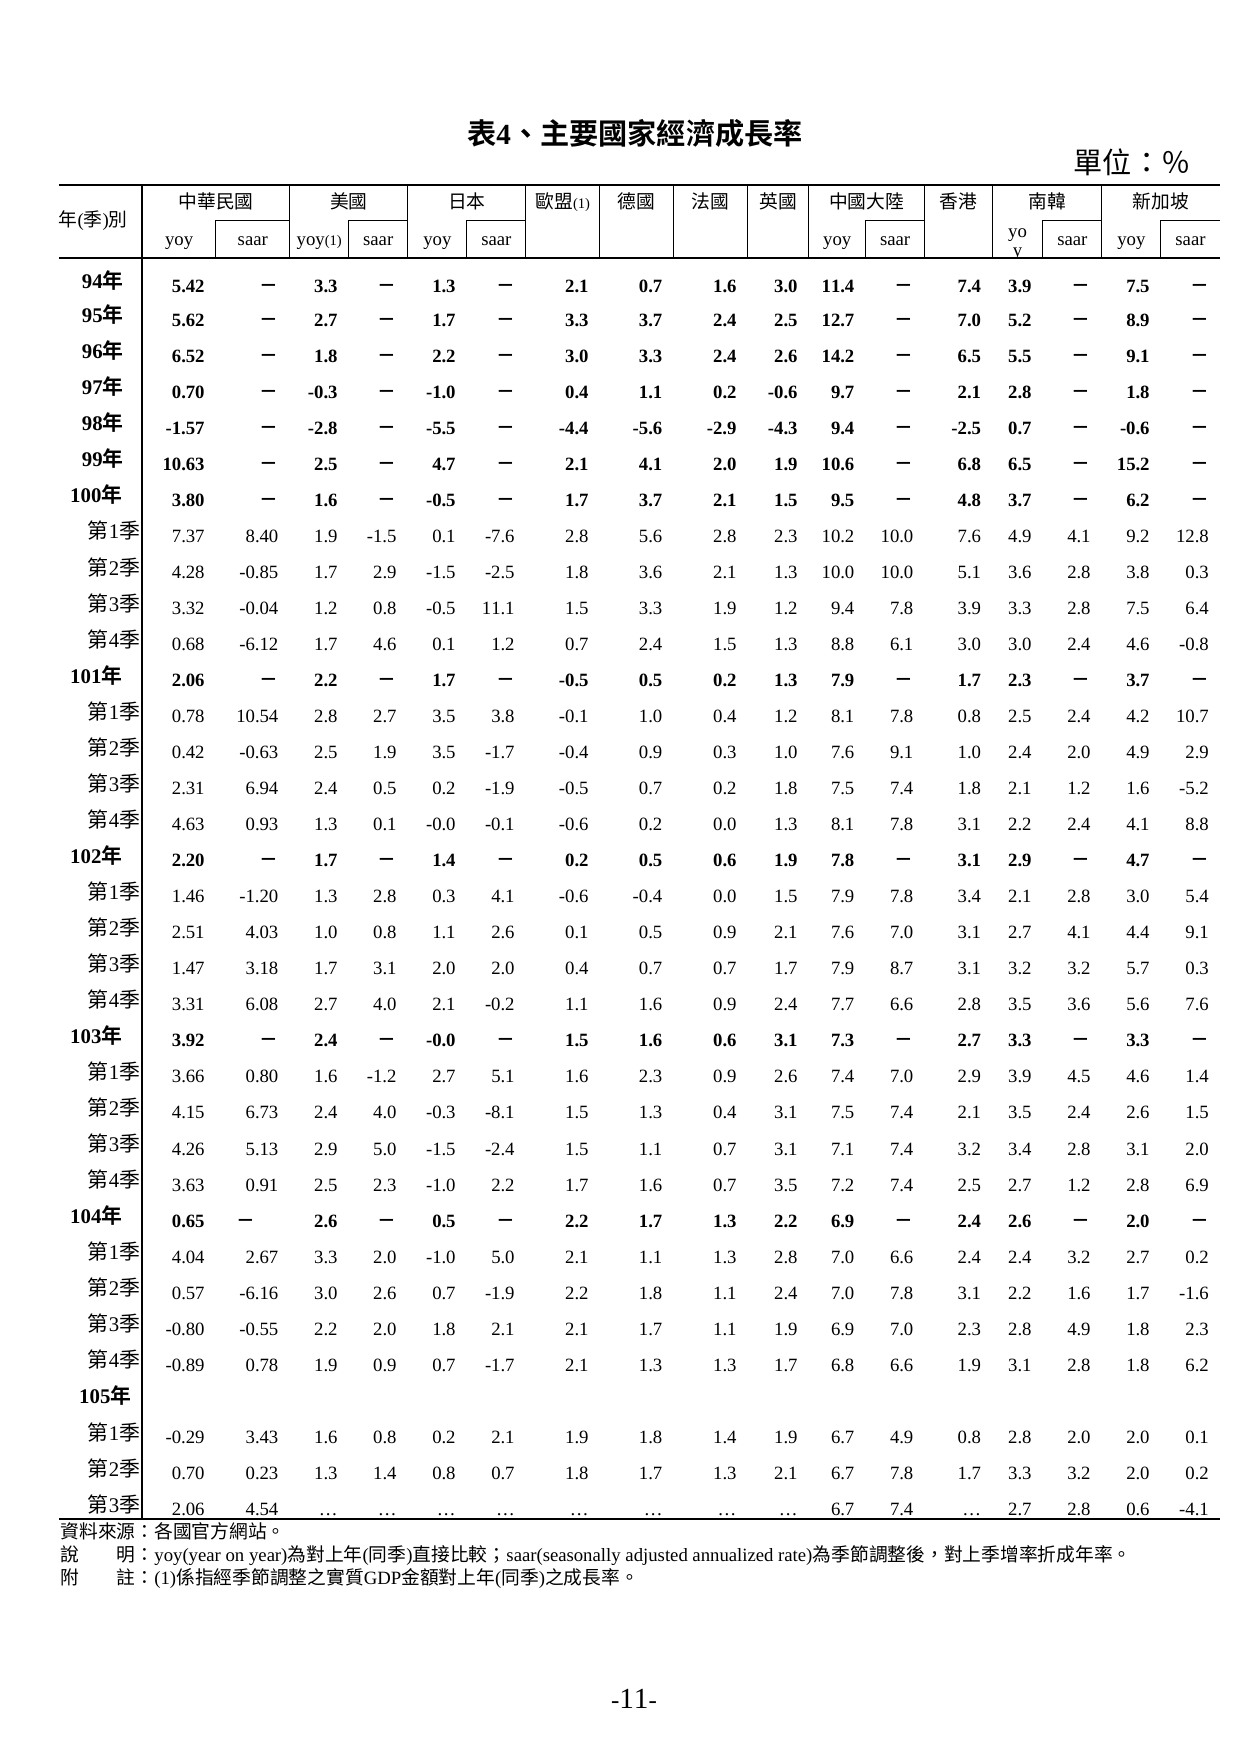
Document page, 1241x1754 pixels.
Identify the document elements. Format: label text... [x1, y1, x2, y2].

table_cell 7.4 [865, 1482, 924, 1518]
table_cell yoy [809, 220, 865, 257]
table_cell 3.43 [216, 1410, 289, 1446]
table_cell 7.4 [865, 761, 924, 797]
table_cell 1.9 [748, 1302, 808, 1338]
table_cell 3.5 [992, 978, 1042, 1013]
table_cell 1.3 [673, 1194, 747, 1230]
table_cell -0.6 [1102, 401, 1161, 437]
table_cell 0.65 [143, 1194, 216, 1230]
table_cell 第2季 [59, 725, 141, 761]
table_cell 101年 [59, 653, 141, 689]
table_cell 5.2 [992, 293, 1042, 329]
table_cell … [349, 1482, 407, 1518]
table_cell 2.1 [748, 1446, 808, 1482]
table_cell 2.6 [992, 1194, 1042, 1230]
table_cell 0.70 [143, 1446, 216, 1482]
table_cell … [408, 1482, 467, 1518]
table_cell 8.8 [1161, 797, 1220, 833]
table_cell 5.0 [349, 1122, 407, 1158]
table_cell 2.0 [1043, 1410, 1102, 1446]
table_cell 2.4 [1043, 689, 1102, 725]
table_cell 0.2 [673, 653, 747, 689]
table_cell [467, 1374, 526, 1410]
table_cell [600, 1374, 673, 1410]
table_cell － [216, 329, 289, 365]
table_cell 1.3 [289, 797, 348, 833]
table_cell -0.3 [289, 365, 348, 401]
table_cell 2.8 [289, 689, 348, 725]
table_cell － [349, 1194, 407, 1230]
table_cell 3.0 [748, 259, 808, 293]
table_cell 6.94 [216, 761, 289, 797]
table_cell 7.37 [143, 509, 216, 545]
table_cell 0.6 [1102, 1482, 1161, 1518]
table_cell 1.5 [526, 581, 599, 617]
table_cell [600, 220, 673, 257]
table_cell 0.6 [673, 833, 747, 869]
table_cell 0.1 [408, 617, 467, 653]
table_cell － [467, 293, 526, 329]
table_cell 4.26 [143, 1122, 216, 1158]
table_cell 0.68 [143, 617, 216, 653]
table_cell 第4季 [59, 1158, 141, 1194]
table_cell 1.8 [1102, 1302, 1161, 1338]
table_cell 2.7 [289, 293, 348, 329]
table_cell 5.1 [467, 1050, 526, 1086]
table_cell 4.6 [349, 617, 407, 653]
table_cell 第3季 [59, 1302, 141, 1338]
table_cell 5.6 [600, 509, 673, 545]
table_cell 10.63 [143, 437, 216, 473]
table_cell 第2季 [59, 1446, 141, 1482]
table_cell － [216, 653, 289, 689]
table_cell 1.5 [526, 1122, 599, 1158]
table_cell 0.2 [408, 761, 467, 797]
table_cell 第1季 [59, 1410, 141, 1446]
table_cell 2.8 [1043, 545, 1102, 581]
table_cell 2.6 [748, 1050, 808, 1086]
table_cell 第2季 [59, 545, 141, 581]
table_cell 96年 [59, 329, 141, 365]
table_cell 1.7 [289, 941, 348, 977]
table_cell 6.2 [1102, 473, 1161, 509]
table_cell 3.9 [992, 1050, 1042, 1086]
table_cell 9.7 [809, 365, 865, 401]
table_cell 第1季 [59, 869, 141, 905]
table_cell 7.9 [809, 653, 865, 689]
table_cell 1.9 [289, 1338, 348, 1374]
table_cell 1.6 [289, 1410, 348, 1446]
table_cell 1.7 [526, 1158, 599, 1194]
table_cell 6.7 [809, 1410, 865, 1446]
table_cell 3.7 [1102, 653, 1161, 689]
table_cell 5.4 [1161, 869, 1220, 905]
table_cell 1.8 [526, 1446, 599, 1482]
table_cell 7.9 [809, 869, 865, 905]
table_cell 2.8 [1102, 1158, 1161, 1194]
table_cell 2.0 [349, 1230, 407, 1266]
table_cell 3.7 [600, 473, 673, 509]
table_cell 2.7 [924, 1014, 992, 1049]
table_cell 0.2 [673, 365, 747, 401]
table_cell 2.3 [748, 509, 808, 545]
table_cell 3.8 [467, 689, 526, 725]
table_cell 3.8 [1102, 545, 1161, 581]
table_cell 103年 [59, 1014, 141, 1049]
table_cell 1.7 [289, 617, 348, 653]
table_cell － [349, 365, 407, 401]
table_cell [1043, 1374, 1102, 1410]
table_cell 2.5 [289, 437, 348, 473]
table_cell 0.9 [673, 905, 747, 941]
table_cell [865, 1374, 924, 1410]
table_cell 2.8 [992, 1302, 1042, 1338]
table_cell － [216, 473, 289, 509]
text 附 註：(1)係指經季節調整之實質GDP金額對上年(同季)之成長率。 [60, 1566, 1137, 1589]
table_cell 2.2 [992, 1266, 1042, 1302]
table_cell 0.7 [992, 401, 1042, 437]
table_cell -0.1 [467, 797, 526, 833]
table_cell 2.9 [289, 1122, 348, 1158]
table_cell 7.4 [865, 1122, 924, 1158]
table_cell -4.4 [526, 401, 599, 437]
table_cell 2.9 [924, 1050, 992, 1086]
table_cell 6.7 [809, 1482, 865, 1518]
table_cell 1.8 [289, 329, 348, 365]
table_cell -0.8 [1161, 617, 1220, 653]
table_cell 8.8 [809, 617, 865, 653]
table_cell 0.23 [216, 1446, 289, 1482]
table_cell 2.4 [289, 1014, 348, 1049]
table_cell 3.2 [992, 941, 1042, 977]
table_cell 2.7 [992, 1482, 1042, 1518]
table_cell 0.9 [349, 1338, 407, 1374]
table_cell 9.2 [1102, 509, 1161, 545]
table_cell 2.6 [1102, 1086, 1161, 1122]
table_cell 2.4 [1043, 1086, 1102, 1122]
table_header 中國大陸 [809, 186, 924, 220]
table_cell 0.7 [673, 1122, 747, 1158]
table_cell 2.0 [1043, 725, 1102, 761]
table_cell -2.5 [924, 401, 992, 437]
table_cell 12.8 [1161, 509, 1220, 545]
table_cell 第3季 [59, 761, 141, 797]
table_cell 1.8 [924, 761, 992, 797]
table_cell － [349, 293, 407, 329]
table_cell 1.1 [673, 1266, 747, 1302]
table_cell -1.6 [1161, 1266, 1220, 1302]
table_cell 0.57 [143, 1266, 216, 1302]
table_cell 第1季 [59, 1050, 141, 1086]
table_cell 2.06 [143, 1482, 216, 1518]
table_cell 7.8 [865, 869, 924, 905]
table_cell [1102, 1374, 1161, 1410]
table_cell 1.8 [526, 545, 599, 581]
table_cell 1.1 [408, 905, 467, 941]
table_cell 3.1 [349, 941, 407, 977]
table_cell － [1043, 259, 1102, 293]
table_cell 5.0 [467, 1230, 526, 1266]
table_cell [289, 1374, 348, 1410]
table_cell 6.5 [992, 437, 1042, 473]
table_cell 1.6 [289, 1050, 348, 1086]
table_cell 3.0 [924, 617, 992, 653]
table_cell 0.8 [924, 689, 992, 725]
table_cell 4.1 [1043, 905, 1102, 941]
table_header 年(季)別 [59, 186, 141, 257]
table_cell 1.3 [408, 259, 467, 293]
table_cell － [349, 833, 407, 869]
table_cell -1.0 [408, 1158, 467, 1194]
table_header 法國 [674, 186, 747, 220]
table_cell 7.2 [809, 1158, 865, 1194]
table_cell -0.3 [408, 1086, 467, 1122]
table_cell 1.7 [600, 1446, 673, 1482]
table_cell 4.1 [1102, 797, 1161, 833]
table_cell 1.6 [1043, 1266, 1102, 1302]
table_cell 2.2 [992, 797, 1042, 833]
table_cell 2.4 [924, 1230, 992, 1266]
table_cell … [673, 1482, 747, 1518]
table_cell 7.8 [865, 797, 924, 833]
table_cell 2.4 [673, 293, 747, 329]
table_cell yoy [1102, 220, 1160, 257]
table_cell 2.06 [143, 653, 216, 689]
table_cell － [1043, 365, 1102, 401]
table_cell 97年 [59, 365, 141, 401]
table_cell 第3季 [59, 581, 141, 617]
table_cell 2.1 [526, 437, 599, 473]
table_cell -6.12 [216, 617, 289, 653]
table_cell 4.1 [1043, 509, 1102, 545]
table_cell 9.1 [865, 725, 924, 761]
table_cell 0.2 [526, 833, 599, 869]
table_cell － [1161, 1194, 1220, 1230]
table_cell 3.6 [600, 545, 673, 581]
table_cell 1.5 [526, 1014, 599, 1049]
table_cell 3.3 [1102, 1014, 1161, 1049]
table_cell 第3季 [59, 1482, 141, 1518]
table_cell 2.6 [289, 1194, 348, 1230]
table_cell 2.1 [526, 1338, 599, 1374]
table_cell 0.7 [408, 1338, 467, 1374]
table_cell 0.1 [1161, 1410, 1220, 1446]
table_cell 2.0 [1102, 1194, 1161, 1230]
table_cell 2.4 [289, 1086, 348, 1122]
text 表4、主要國家經濟成長率 [171, 118, 1098, 151]
table_cell 7.5 [1102, 581, 1161, 617]
table_cell － [349, 473, 407, 509]
table_cell － [1043, 833, 1102, 869]
table_cell 99年 [59, 437, 141, 473]
table_cell 10.0 [809, 545, 865, 581]
table_cell 1.1 [673, 1302, 747, 1338]
table_cell 7.1 [809, 1122, 865, 1158]
table_cell 2.8 [1043, 1122, 1102, 1158]
table_cell － [1161, 293, 1220, 329]
table_cell 0.6 [673, 1014, 747, 1049]
table_cell -8.1 [467, 1086, 526, 1122]
table_cell 2.1 [673, 473, 747, 509]
table_cell － [1161, 401, 1220, 437]
table_cell 2.8 [992, 365, 1042, 401]
table_header 美國 [290, 186, 407, 220]
table_cell 2.7 [992, 905, 1042, 941]
table_cell 2.0 [673, 437, 747, 473]
table_cell 1.9 [349, 725, 407, 761]
table_cell 2.8 [992, 1410, 1042, 1446]
table_cell 3.3 [289, 259, 348, 293]
table_cell － [865, 293, 924, 329]
table_cell -0.04 [216, 581, 289, 617]
table_cell － [467, 259, 526, 293]
table_cell 0.91 [216, 1158, 289, 1194]
table_cell 1.3 [289, 869, 348, 905]
table_cell 1.7 [600, 1194, 673, 1230]
table_cell － [1043, 653, 1102, 689]
table_cell -0.55 [216, 1302, 289, 1338]
table_cell 1.9 [748, 833, 808, 869]
table_cell 0.7 [408, 1266, 467, 1302]
table_cell 7.0 [865, 1302, 924, 1338]
table_cell -0.0 [408, 797, 467, 833]
table_cell 1.0 [289, 905, 348, 941]
table_cell 2.1 [673, 545, 747, 581]
table_cell 105年 [59, 1374, 141, 1410]
table_cell － [467, 833, 526, 869]
table_cell 1.47 [143, 941, 216, 977]
table_cell 7.8 [865, 581, 924, 617]
table_cell 3.1 [748, 1086, 808, 1122]
table_cell 2.8 [1043, 581, 1102, 617]
table_cell saar [1043, 221, 1101, 257]
table_cell 9.4 [809, 581, 865, 617]
table_cell 1.0 [924, 725, 992, 761]
table_cell － [216, 833, 289, 869]
table_cell 7.8 [809, 833, 865, 869]
table_cell 7.4 [924, 259, 992, 293]
table_cell 7.8 [865, 1446, 924, 1482]
table_cell 2.1 [467, 1302, 526, 1338]
table_cell -0.6 [748, 365, 808, 401]
table_cell 1.3 [673, 1338, 747, 1374]
table_cell 0.5 [600, 833, 673, 869]
table_cell [526, 1374, 599, 1410]
table_cell 6.1 [865, 617, 924, 653]
table_cell － [467, 1194, 526, 1230]
table_cell -7.6 [467, 509, 526, 545]
table_cell 3.63 [143, 1158, 216, 1194]
table_cell － [1161, 473, 1220, 509]
table_cell 1.6 [600, 1014, 673, 1049]
text 資料來源：各國官方網站。 [60, 1520, 1137, 1543]
table_cell － [349, 259, 407, 293]
table_cell 3.4 [924, 869, 992, 905]
table_cell 2.9 [349, 545, 407, 581]
table_cell 0.7 [600, 761, 673, 797]
table_cell -0.29 [143, 1410, 216, 1446]
table_cell 3.1 [924, 797, 992, 833]
table_cell 1.4 [1161, 1050, 1220, 1086]
table_cell 2.9 [992, 833, 1042, 869]
table_cell － [467, 365, 526, 401]
table_cell 1.2 [1043, 1158, 1102, 1194]
table_cell － [216, 437, 289, 473]
table_cell － [216, 293, 289, 329]
table_cell 8.7 [865, 941, 924, 977]
table_cell 3.2 [924, 1122, 992, 1158]
table_cell -1.5 [408, 545, 467, 581]
table_cell － [349, 329, 407, 365]
table_cell 2.7 [349, 689, 407, 725]
table_cell 2.1 [924, 365, 992, 401]
table_cell 2.7 [1102, 1230, 1161, 1266]
table_cell 4.1 [467, 869, 526, 905]
table_cell 2.8 [526, 509, 599, 545]
table_cell － [1161, 1014, 1220, 1049]
table_cell － [216, 1194, 289, 1230]
table_cell 2.1 [408, 978, 467, 1013]
table_cell 7.4 [865, 1158, 924, 1194]
text 說 明：yoy(year on year)為對上年(同季)直接比較；saar(seasonally adjusted annualized rate)為季節調整後，對上季增率折成年率。 [60, 1543, 1137, 1566]
table_cell 2.8 [349, 869, 407, 905]
table_cell [349, 1374, 407, 1410]
table_cell 0.78 [216, 1338, 289, 1374]
table_cell [748, 220, 808, 257]
text 單位：％ [171, 151, 1190, 178]
table_cell 2.2 [526, 1266, 599, 1302]
table_cell 1.6 [526, 1050, 599, 1086]
table_cell 6.73 [216, 1086, 289, 1122]
table_header 南韓 [993, 186, 1101, 220]
table_cell 4.04 [143, 1230, 216, 1266]
table_cell -2.4 [467, 1122, 526, 1158]
table_cell 2.8 [673, 509, 747, 545]
table_cell -0.4 [600, 869, 673, 905]
table_cell 1.9 [748, 1410, 808, 1446]
table_cell 0.1 [349, 797, 407, 833]
table_cell 0.2 [408, 1410, 467, 1446]
table_cell 0.7 [467, 1446, 526, 1482]
table_cell 7.5 [809, 1086, 865, 1122]
table_cell … [748, 1482, 808, 1518]
table_cell 2.67 [216, 1230, 289, 1266]
table_cell 7.6 [809, 905, 865, 941]
table_cell 1.3 [748, 545, 808, 581]
table_cell 2.4 [600, 617, 673, 653]
table_cell － [349, 437, 407, 473]
table_cell 0.70 [143, 365, 216, 401]
table_cell 10.0 [865, 545, 924, 581]
table_cell 7.5 [809, 761, 865, 797]
table_cell 2.20 [143, 833, 216, 869]
table_cell -1.5 [408, 1122, 467, 1158]
table_cell 7.0 [865, 905, 924, 941]
table_cell saar [1161, 221, 1220, 257]
table_cell 7.6 [924, 509, 992, 545]
table_cell -0.5 [408, 581, 467, 617]
table_cell [526, 220, 599, 257]
table_cell 2.4 [924, 1194, 992, 1230]
table_cell 2.2 [526, 1194, 599, 1230]
table_cell -1.2 [349, 1050, 407, 1086]
table_cell 1.5 [526, 1086, 599, 1122]
table_cell 2.1 [526, 1302, 599, 1338]
table_cell － [467, 1014, 526, 1049]
table_cell 3.66 [143, 1050, 216, 1086]
table_cell 3.1 [924, 833, 992, 869]
table_cell 0.78 [143, 689, 216, 725]
table_cell － [349, 1014, 407, 1049]
table_header 新加坡 [1102, 186, 1220, 220]
table_cell 2.0 [349, 1302, 407, 1338]
table_cell 3.3 [992, 1446, 1042, 1482]
table_cell 7.8 [865, 1266, 924, 1302]
table_header 中華民國 [143, 186, 289, 220]
table_cell 2.1 [526, 259, 599, 293]
table_cell 1.3 [748, 617, 808, 653]
table_cell -2.9 [673, 401, 747, 437]
table_cell 3.6 [992, 545, 1042, 581]
table_cell 2.8 [748, 1230, 808, 1266]
table_cell -5.5 [408, 401, 467, 437]
table_cell 1.8 [600, 1410, 673, 1446]
table_cell 7.9 [809, 941, 865, 977]
table_cell 0.5 [408, 1194, 467, 1230]
table_cell -1.5 [349, 509, 407, 545]
table_cell 7.0 [809, 1230, 865, 1266]
table_cell 1.2 [289, 581, 348, 617]
table_cell 9.1 [1102, 329, 1161, 365]
table_cell － [865, 259, 924, 293]
table_cell － [1043, 1194, 1102, 1230]
table_cell 7.4 [865, 1086, 924, 1122]
table_cell 1.1 [600, 1122, 673, 1158]
table_cell 12.7 [809, 293, 865, 329]
table_cell -0.5 [526, 761, 599, 797]
table_cell yoy [143, 220, 215, 257]
table_cell -2.8 [289, 401, 348, 437]
table_cell 1.9 [289, 509, 348, 545]
table_cell -1.9 [467, 761, 526, 797]
table_cell 2.1 [467, 1410, 526, 1446]
table_cell 2.9 [1161, 725, 1220, 761]
table_cell -6.16 [216, 1266, 289, 1302]
table_cell 第1季 [59, 509, 141, 545]
table_cell 4.4 [1102, 905, 1161, 941]
table_cell 1.0 [748, 725, 808, 761]
table_cell [748, 1374, 808, 1410]
table_cell － [1161, 833, 1220, 869]
table_cell 1.3 [600, 1338, 673, 1374]
table_cell 10.7 [1161, 689, 1220, 725]
table_cell 4.2 [1102, 689, 1161, 725]
table_cell 1.8 [748, 761, 808, 797]
table_cell 1.7 [924, 1446, 992, 1482]
table_cell － [216, 365, 289, 401]
table_cell 3.4 [992, 1122, 1042, 1158]
table_cell 4.0 [349, 978, 407, 1013]
table_cell 2.0 [467, 941, 526, 977]
table_cell － [216, 259, 289, 293]
table_cell 1.4 [349, 1446, 407, 1482]
table_cell 1.6 [1102, 761, 1161, 797]
table_cell [673, 1374, 747, 1410]
table_cell 7.5 [1102, 259, 1161, 293]
table_cell 3.0 [992, 617, 1042, 653]
table_cell 第3季 [59, 1122, 141, 1158]
table_cell 1.8 [600, 1266, 673, 1302]
table_header 歐盟(1) [526, 186, 599, 220]
table_cell -0.63 [216, 725, 289, 761]
table_cell 2.3 [349, 1158, 407, 1194]
table_cell 4.7 [1102, 833, 1161, 869]
table_cell 9.5 [809, 473, 865, 509]
table_cell 0.9 [673, 1050, 747, 1086]
table_cell 3.1 [924, 941, 992, 977]
table_cell 1.4 [408, 833, 467, 869]
table_cell 2.2 [289, 653, 348, 689]
table_cell 5.5 [992, 329, 1042, 365]
table_cell 第3季 [59, 941, 141, 977]
table_cell 4.9 [992, 509, 1042, 545]
table_cell 5.62 [143, 293, 216, 329]
table_cell 3.6 [1043, 978, 1102, 1013]
table_cell 0.80 [216, 1050, 289, 1086]
table_cell 3.1 [924, 905, 992, 941]
table_cell 3.32 [143, 581, 216, 617]
table_cell 1.7 [408, 293, 467, 329]
table_cell 5.1 [924, 545, 992, 581]
table_cell 0.0 [673, 869, 747, 905]
table_cell － [467, 473, 526, 509]
table_cell 6.9 [1161, 1158, 1220, 1194]
table_cell 2.1 [748, 905, 808, 941]
table_cell 6.6 [865, 1338, 924, 1374]
table_cell － [1161, 259, 1220, 293]
table_cell － [865, 365, 924, 401]
table_cell -2.5 [467, 545, 526, 581]
table_cell 1.46 [143, 869, 216, 905]
table_cell 7.8 [865, 689, 924, 725]
table_cell 4.9 [865, 1410, 924, 1446]
table_cell 3.5 [408, 689, 467, 725]
table_cell － [1043, 1014, 1102, 1049]
table_cell 3.3 [600, 329, 673, 365]
table_cell － [1161, 437, 1220, 473]
table_cell 0.42 [143, 725, 216, 761]
table_cell 0.3 [673, 725, 747, 761]
table_cell 4.9 [1043, 1302, 1102, 1338]
table_cell 100年 [59, 473, 141, 509]
table_cell 0.3 [408, 869, 467, 905]
table_cell 第4季 [59, 797, 141, 833]
table_cell 2.1 [992, 869, 1042, 905]
table_cell 4.6 [1102, 1050, 1161, 1086]
table_cell 0.8 [349, 581, 407, 617]
table_cell 3.9 [992, 259, 1042, 293]
table_cell 6.7 [809, 1446, 865, 1482]
table_cell 2.5 [289, 725, 348, 761]
table_cell 3.2 [1043, 941, 1102, 977]
table_cell － [1161, 653, 1220, 689]
table_cell 1.9 [673, 581, 747, 617]
table_cell 1.3 [673, 1446, 747, 1482]
table_cell 6.5 [924, 329, 992, 365]
table_cell 2.8 [1043, 869, 1102, 905]
table_cell 2.0 [1102, 1410, 1161, 1446]
table_cell － [467, 437, 526, 473]
table_cell 3.3 [289, 1230, 348, 1266]
table_cell 11.1 [467, 581, 526, 617]
table_cell 2.1 [992, 761, 1042, 797]
table_cell -0.0 [408, 1014, 467, 1049]
table_cell [992, 1374, 1042, 1410]
table_cell 0.9 [673, 978, 747, 1013]
table_cell yoy(1) [290, 220, 348, 257]
table_cell 6.6 [865, 978, 924, 1013]
table_cell 3.31 [143, 978, 216, 1013]
table_cell 2.5 [992, 689, 1042, 725]
table_cell 14.2 [809, 329, 865, 365]
table_cell 第4季 [59, 617, 141, 653]
table_cell － [467, 329, 526, 365]
table_cell -0.85 [216, 545, 289, 581]
table_cell 1.8 [408, 1302, 467, 1338]
table_cell 7.7 [809, 978, 865, 1013]
table_cell saar [216, 221, 289, 257]
table_cell 1.3 [600, 1086, 673, 1122]
table_cell 4.9 [1102, 725, 1161, 761]
table_cell 15.2 [1102, 437, 1161, 473]
table_cell 4.6 [1102, 617, 1161, 653]
table_cell 2.3 [600, 1050, 673, 1086]
table_cell -1.7 [467, 1338, 526, 1374]
table_cell 4.0 [349, 1086, 407, 1122]
table_header 日本 [408, 186, 525, 220]
table_cell 6.8 [924, 437, 992, 473]
table_cell 6.52 [143, 329, 216, 365]
table_cell 7.4 [809, 1050, 865, 1086]
table_cell -0.1 [526, 689, 599, 725]
table_cell 1.6 [289, 473, 348, 509]
table_cell 4.54 [216, 1482, 289, 1518]
table_cell 2.0 [408, 941, 467, 977]
table_cell 2.2 [289, 1302, 348, 1338]
table_cell 7.6 [1161, 978, 1220, 1013]
table_cell － [865, 401, 924, 437]
table_cell 3.1 [924, 1266, 992, 1302]
table_cell 2.0 [1161, 1122, 1220, 1158]
table_cell 3.3 [526, 293, 599, 329]
table_cell 0.8 [924, 1410, 992, 1446]
table_cell 1.3 [289, 1446, 348, 1482]
table_cell 4.03 [216, 905, 289, 941]
table_cell 3.0 [1102, 869, 1161, 905]
table_cell 5.6 [1102, 978, 1161, 1013]
table_cell － [1161, 329, 1220, 365]
table_cell saar [866, 221, 924, 257]
table_cell 1.8 [1102, 1338, 1161, 1374]
table_cell 3.2 [1043, 1446, 1102, 1482]
table_cell … [924, 1482, 992, 1518]
table_cell 1.2 [467, 617, 526, 653]
table_cell 6.2 [1161, 1338, 1220, 1374]
table_cell 2.6 [467, 905, 526, 941]
table_cell -0.6 [526, 797, 599, 833]
table_cell 4.8 [924, 473, 992, 509]
table_cell -1.0 [408, 365, 467, 401]
table_cell -0.5 [526, 653, 599, 689]
table_cell 7.6 [809, 725, 865, 761]
table_cell － [467, 653, 526, 689]
table_cell 第1季 [59, 689, 141, 725]
table_cell 8.9 [1102, 293, 1161, 329]
table_cell -4.1 [1161, 1482, 1220, 1518]
table_cell 1.7 [526, 473, 599, 509]
table_cell 0.2 [673, 761, 747, 797]
table_cell 1.0 [600, 689, 673, 725]
table_header 德國 [600, 186, 673, 220]
table_cell 0.7 [600, 941, 673, 977]
table_cell 3.1 [748, 1014, 808, 1049]
table_cell 3.1 [748, 1122, 808, 1158]
table_cell -5.6 [600, 401, 673, 437]
table_cell 7.0 [809, 1266, 865, 1302]
table_cell saar [349, 221, 407, 257]
table_cell 4.5 [1043, 1050, 1102, 1086]
table_cell 1.6 [600, 978, 673, 1013]
table_cell － [1161, 365, 1220, 401]
table_cell 0.8 [408, 1446, 467, 1482]
table_header 英國 [748, 186, 808, 220]
table_cell 0.7 [526, 617, 599, 653]
table_cell 0.5 [600, 653, 673, 689]
table_cell 0.2 [1161, 1230, 1220, 1266]
table_cell 0.1 [526, 905, 599, 941]
table_cell 2.8 [1043, 1482, 1102, 1518]
table_cell 2.4 [289, 761, 348, 797]
table_cell 5.7 [1102, 941, 1161, 977]
table_cell -0.80 [143, 1302, 216, 1338]
table_cell 4.1 [600, 437, 673, 473]
table_cell 0.0 [673, 797, 747, 833]
table_cell 0.4 [673, 689, 747, 725]
table_cell 1.4 [673, 1410, 747, 1446]
table_cell -4.3 [748, 401, 808, 437]
table_cell － [467, 401, 526, 437]
table_cell [1161, 1374, 1220, 1410]
table_cell 8.1 [809, 689, 865, 725]
table_cell 1.1 [526, 978, 599, 1013]
table_cell 3.2 [1043, 1230, 1102, 1266]
table_cell 2.4 [992, 1230, 1042, 1266]
table_cell 3.7 [600, 293, 673, 329]
table_cell 2.3 [1161, 1302, 1220, 1338]
table_cell 1.2 [748, 689, 808, 725]
table_cell 3.9 [924, 581, 992, 617]
table_cell 1.9 [526, 1410, 599, 1446]
table_cell 0.7 [673, 941, 747, 977]
table_cell 94年 [59, 259, 141, 293]
table_cell 2.5 [748, 293, 808, 329]
table_cell 4.28 [143, 545, 216, 581]
table_cell 3.0 [526, 329, 599, 365]
table_cell － [1043, 329, 1102, 365]
table_cell 1.7 [924, 653, 992, 689]
table_cell 2.0 [1102, 1446, 1161, 1482]
table_cell － [865, 833, 924, 869]
table_cell 0.5 [349, 761, 407, 797]
table_cell 6.9 [809, 1194, 865, 1230]
table_cell … [289, 1482, 348, 1518]
table_cell － [865, 473, 924, 509]
table_cell 7.0 [924, 293, 992, 329]
table_cell 3.18 [216, 941, 289, 977]
table_cell 8.1 [809, 797, 865, 833]
table_cell 4.15 [143, 1086, 216, 1122]
table_cell － [865, 1014, 924, 1049]
table_cell 0.3 [1161, 941, 1220, 977]
table_cell 2.4 [1043, 797, 1102, 833]
table_cell 2.4 [992, 725, 1042, 761]
table_cell 3.80 [143, 473, 216, 509]
table_cell 1.7 [600, 1302, 673, 1338]
table_cell 10.0 [865, 509, 924, 545]
table_cell 第4季 [59, 1338, 141, 1374]
table_cell [809, 1374, 865, 1410]
table_cell － [216, 401, 289, 437]
table_cell 1.3 [673, 1230, 747, 1266]
table_cell 2.3 [992, 653, 1042, 689]
table_cell － [1043, 437, 1102, 473]
table_cell 3.5 [408, 725, 467, 761]
table_cell － [1043, 293, 1102, 329]
table_cell [408, 1374, 467, 1410]
table_cell 10.54 [216, 689, 289, 725]
table_cell 2.31 [143, 761, 216, 797]
table_cell 1.6 [600, 1158, 673, 1194]
table_cell 2.6 [349, 1266, 407, 1302]
table_cell 3.3 [992, 1014, 1042, 1049]
table_cell 6.4 [1161, 581, 1220, 617]
table_cell -1.7 [467, 725, 526, 761]
table_cell 104年 [59, 1194, 141, 1230]
table_cell 2.3 [924, 1302, 992, 1338]
table_cell 1.9 [748, 437, 808, 473]
table_cell 2.4 [748, 1266, 808, 1302]
table_cell 0.4 [673, 1086, 747, 1122]
table_cell 0.1 [408, 509, 467, 545]
table_cell 2.4 [1043, 617, 1102, 653]
table_cell 2.1 [924, 1086, 992, 1122]
table_cell 2.4 [673, 329, 747, 365]
table_cell 95年 [59, 293, 141, 329]
table_cell － [865, 1194, 924, 1230]
table_cell － [1043, 473, 1102, 509]
table_cell 0.2 [600, 797, 673, 833]
table_cell 0.9 [600, 725, 673, 761]
table_cell [925, 220, 992, 257]
table_cell 9.1 [1161, 905, 1220, 941]
table_cell － [349, 401, 407, 437]
table_cell 6.6 [865, 1230, 924, 1266]
table_cell 2.8 [1043, 1338, 1102, 1374]
table_cell 0.93 [216, 797, 289, 833]
table_cell [216, 1374, 289, 1410]
table_cell 1.7 [408, 653, 467, 689]
table_cell 3.3 [992, 581, 1042, 617]
table_cell yoy [993, 220, 1042, 257]
table_cell 0.8 [349, 1410, 407, 1446]
table_cell 102年 [59, 833, 141, 869]
table_cell -0.6 [526, 869, 599, 905]
table_cell 1.2 [1043, 761, 1102, 797]
table_cell 0.3 [1161, 545, 1220, 581]
table_cell -1.9 [467, 1266, 526, 1302]
table_cell 2.6 [748, 329, 808, 365]
table_cell 4.7 [408, 437, 467, 473]
table_cell 第2季 [59, 1266, 141, 1302]
table_cell 1.5 [748, 869, 808, 905]
table_cell 第1季 [59, 1230, 141, 1266]
table_cell 3.5 [992, 1086, 1042, 1122]
table_cell 1.9 [924, 1338, 992, 1374]
table_cell 3.3 [600, 581, 673, 617]
table_cell 1.5 [748, 473, 808, 509]
table_cell 6.8 [809, 1338, 865, 1374]
table_cell saar [467, 221, 525, 257]
table_cell 2.7 [408, 1050, 467, 1086]
table_cell 2.2 [748, 1194, 808, 1230]
table_cell 0.7 [673, 1158, 747, 1194]
table_cell 0.5 [600, 905, 673, 941]
table_cell 10.6 [809, 437, 865, 473]
table_cell 9.4 [809, 401, 865, 437]
table_cell 11.4 [809, 259, 865, 293]
table_cell 6.9 [809, 1302, 865, 1338]
table_cell -0.89 [143, 1338, 216, 1374]
table_cell [924, 1374, 992, 1410]
table_cell － [865, 437, 924, 473]
table_cell … [600, 1482, 673, 1518]
table_cell 1.5 [673, 617, 747, 653]
table_cell 5.42 [143, 259, 216, 293]
table_cell 0.8 [349, 905, 407, 941]
table_cell 6.08 [216, 978, 289, 1013]
table_cell 第2季 [59, 905, 141, 941]
table_cell 第4季 [59, 978, 141, 1013]
table_cell 1.1 [600, 1230, 673, 1266]
table_cell … [467, 1482, 526, 1518]
table_cell -1.20 [216, 869, 289, 905]
table_cell 2.51 [143, 905, 216, 941]
table_cell yoy [408, 220, 466, 257]
table_cell 1.2 [748, 581, 808, 617]
table_cell 0.2 [1161, 1446, 1220, 1482]
table_cell 1.1 [600, 365, 673, 401]
table_cell -5.2 [1161, 761, 1220, 797]
table_cell [143, 1374, 216, 1410]
table_cell 第2季 [59, 1086, 141, 1122]
table_cell 3.1 [992, 1338, 1042, 1374]
table_cell 3.92 [143, 1014, 216, 1049]
table_cell 1.6 [673, 259, 747, 293]
table_cell 0.4 [526, 365, 599, 401]
table_cell － [865, 653, 924, 689]
table_cell 3.0 [289, 1266, 348, 1302]
table_cell 1.7 [748, 941, 808, 977]
table_cell 3.7 [992, 473, 1042, 509]
table_cell -0.4 [526, 725, 599, 761]
table_cell 2.2 [467, 1158, 526, 1194]
table_cell 1.7 [1102, 1266, 1161, 1302]
table_cell 2.7 [992, 1158, 1042, 1194]
table_cell 2.5 [289, 1158, 348, 1194]
table_cell 2.7 [289, 978, 348, 1013]
table_cell 10.2 [809, 509, 865, 545]
table_cell 2.5 [924, 1158, 992, 1194]
table_header 香港 [925, 186, 992, 220]
table_cell 0.7 [600, 259, 673, 293]
table_cell 7.3 [809, 1014, 865, 1049]
table_cell -1.57 [143, 401, 216, 437]
table_cell 1.3 [748, 653, 808, 689]
table_cell 0.4 [526, 941, 599, 977]
table_cell 98年 [59, 401, 141, 437]
table_cell 4.63 [143, 797, 216, 833]
table_cell -0.2 [467, 978, 526, 1013]
table_cell 1.7 [289, 833, 348, 869]
table_cell 1.5 [1161, 1086, 1220, 1122]
table_cell 3.5 [748, 1158, 808, 1194]
table_cell 7.0 [865, 1050, 924, 1086]
table_cell [674, 220, 747, 257]
table_cell － [865, 329, 924, 365]
table_cell 1.7 [748, 1338, 808, 1374]
table_cell … [526, 1482, 599, 1518]
table_cell － [349, 653, 407, 689]
table_cell 2.8 [924, 978, 992, 1013]
table_cell -0.5 [408, 473, 467, 509]
table_cell 3.1 [1102, 1122, 1161, 1158]
table_cell 2.4 [748, 978, 808, 1013]
table_cell 5.13 [216, 1122, 289, 1158]
table_cell -1.0 [408, 1230, 467, 1266]
table_cell 1.7 [289, 545, 348, 581]
table_cell － [1043, 401, 1102, 437]
table_cell 8.40 [216, 509, 289, 545]
table_cell 1.8 [1102, 365, 1161, 401]
table_cell 1.3 [748, 797, 808, 833]
table_cell 2.1 [526, 1230, 599, 1266]
table_cell 2.2 [408, 329, 467, 365]
table_cell － [216, 1014, 289, 1049]
